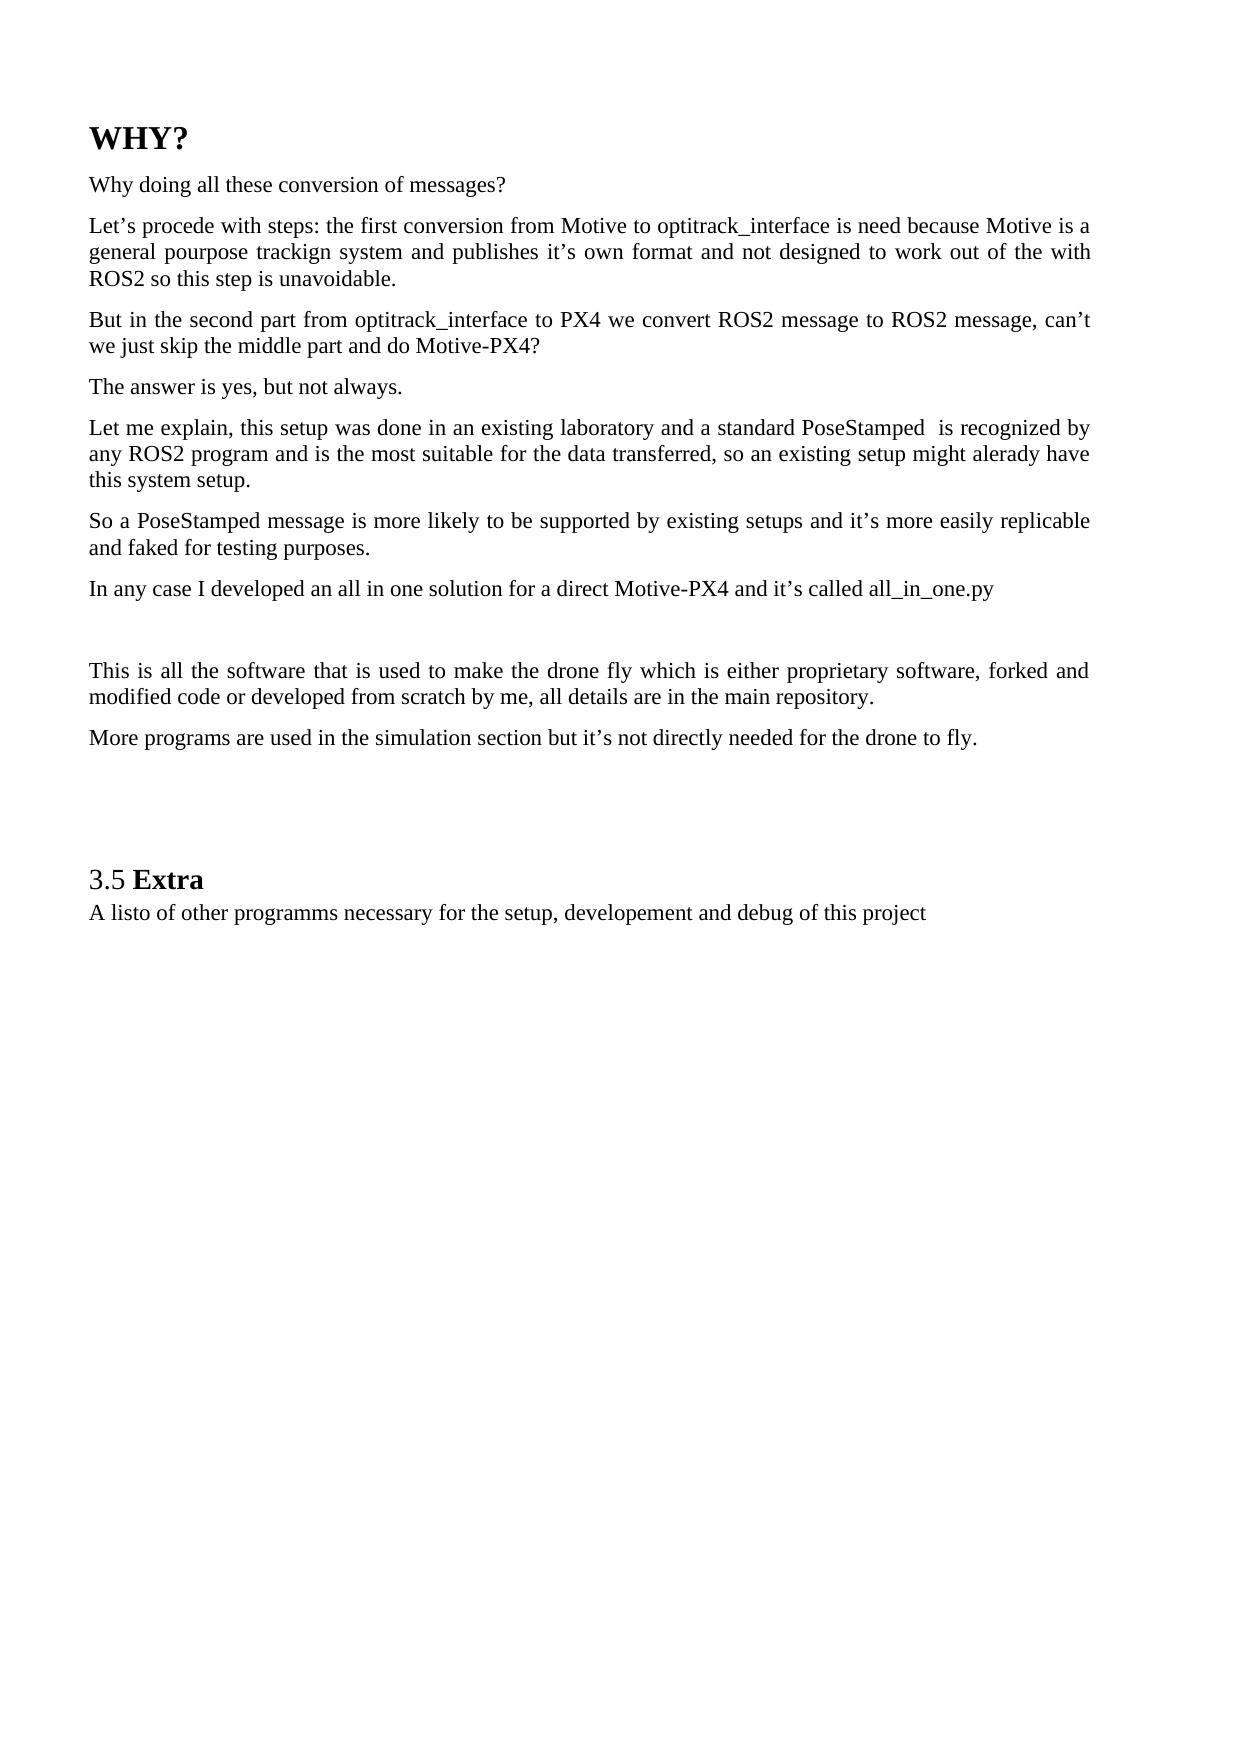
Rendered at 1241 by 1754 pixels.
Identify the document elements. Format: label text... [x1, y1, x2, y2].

list So a PoseStamped message is more likely to be supported by existing setups and it’s more easily replicable and faked for testing purposes. [32, 507, 1092, 560]
list Why doing all these conversion of messages? [32, 171, 1092, 197]
list In any case I developed an all in one solution for a direct Motive-PX4 and it’s called all_in_one.py [32, 575, 1092, 601]
subtitle 3.5 Extra [89, 862, 1092, 896]
list More programs are used in the simulation section but it’s not directly needed for the drone to fly. [32, 724, 1092, 750]
list Let me explain, this setup was done in an existing laboratory and a standard PoseStamped is recognized by any ROS2 program and is the most suitable for the data transferred, so an existing setup might alerady have this system setup. [32, 414, 1092, 493]
list But in the second part from optitrack_interface to PX4 we convert ROS2 message to ROS2 message, can’t we just skip the middle part and do Motive-PX4? [32, 306, 1092, 358]
list This is all the software that is used to make the drone fly which is either proprietary software, forked and modified code or developed from scratch by me, all details are in the main repository. [32, 657, 1092, 709]
list Let’s procede with steps: the first conversion from Motive to optitrack_interface is need because Motive is a general pourpose trackign system and publishes it’s own format and not designed to work out of the with ROS2 so this step is unavoidable. [32, 212, 1092, 291]
list A listo of other programms necessary for the setup, developement and debug of this project [32, 899, 1092, 925]
list The answer is yes, but not always. [32, 373, 1092, 399]
list WHY? [32, 118, 1092, 156]
